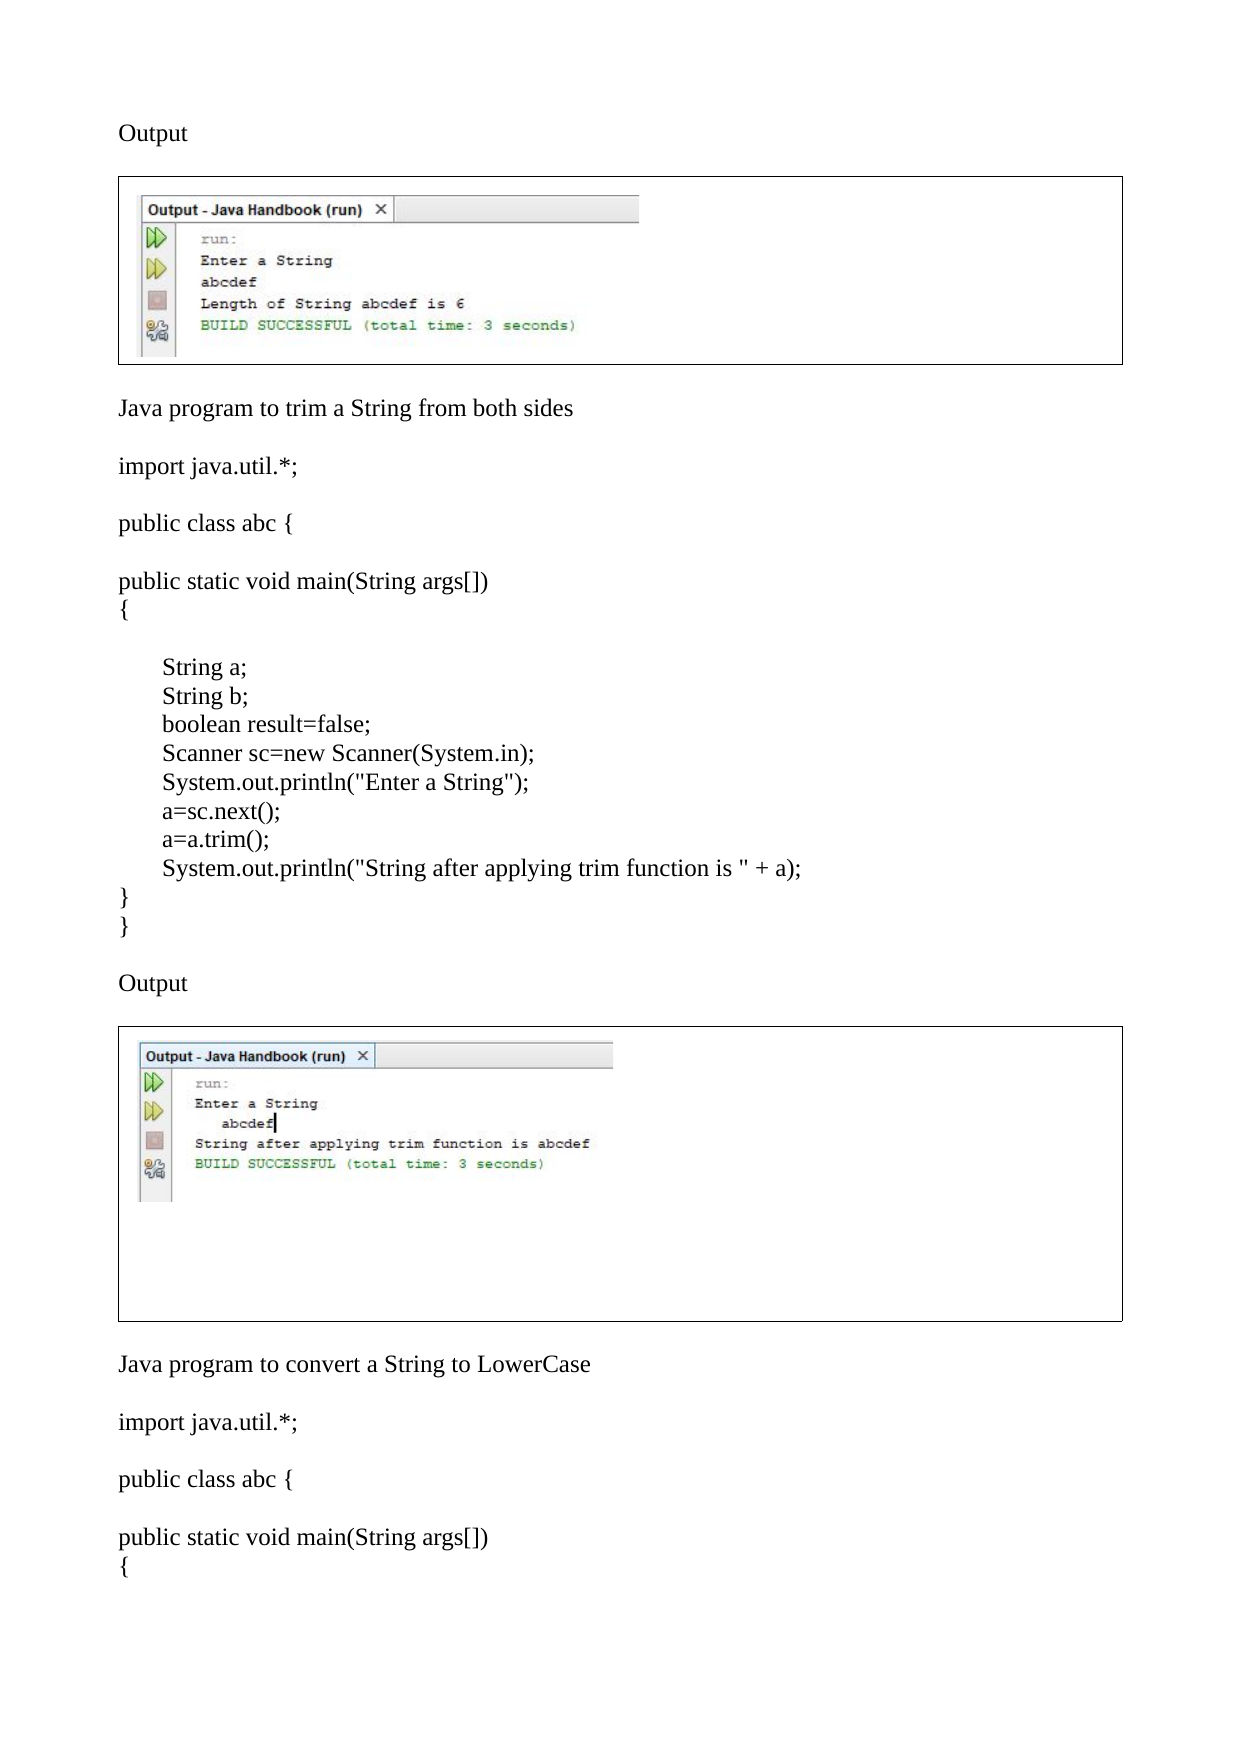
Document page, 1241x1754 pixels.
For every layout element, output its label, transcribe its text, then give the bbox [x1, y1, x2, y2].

text Java program to trim a String from both sides [118, 393, 1122, 422]
text public class abc { [118, 1464, 1122, 1493]
text String b; [118, 681, 1122, 709]
text Output [118, 968, 1122, 997]
picture [136, 195, 640, 357]
table_header [119, 177, 1122, 364]
text public static void main(String args[]) [118, 1522, 1122, 1551]
text System.out.println("String after applying trim function is " + a); [118, 853, 1122, 882]
text System.out.println("Enter a String"); [118, 767, 1122, 796]
text String a; [118, 652, 1122, 681]
text a=a.trim(); [118, 824, 1122, 853]
text import java.util.*; [118, 1407, 1122, 1436]
text Output [118, 118, 1122, 147]
text { [118, 1551, 1122, 1579]
text Java program to convert a String to LowerCase [118, 1349, 1122, 1378]
text public static void main(String args[]) [118, 566, 1122, 594]
text Scanner sc=new Scanner(System.in); [118, 738, 1122, 767]
text { [118, 594, 1122, 623]
text } [118, 911, 1122, 939]
text public class abc { [118, 508, 1122, 537]
table_header [119, 1027, 1122, 1321]
text } [118, 882, 1122, 911]
text import java.util.*; [118, 451, 1122, 479]
text a=sc.next(); [118, 796, 1122, 824]
text boolean result=false; [118, 709, 1122, 738]
picture [137, 1040, 614, 1202]
